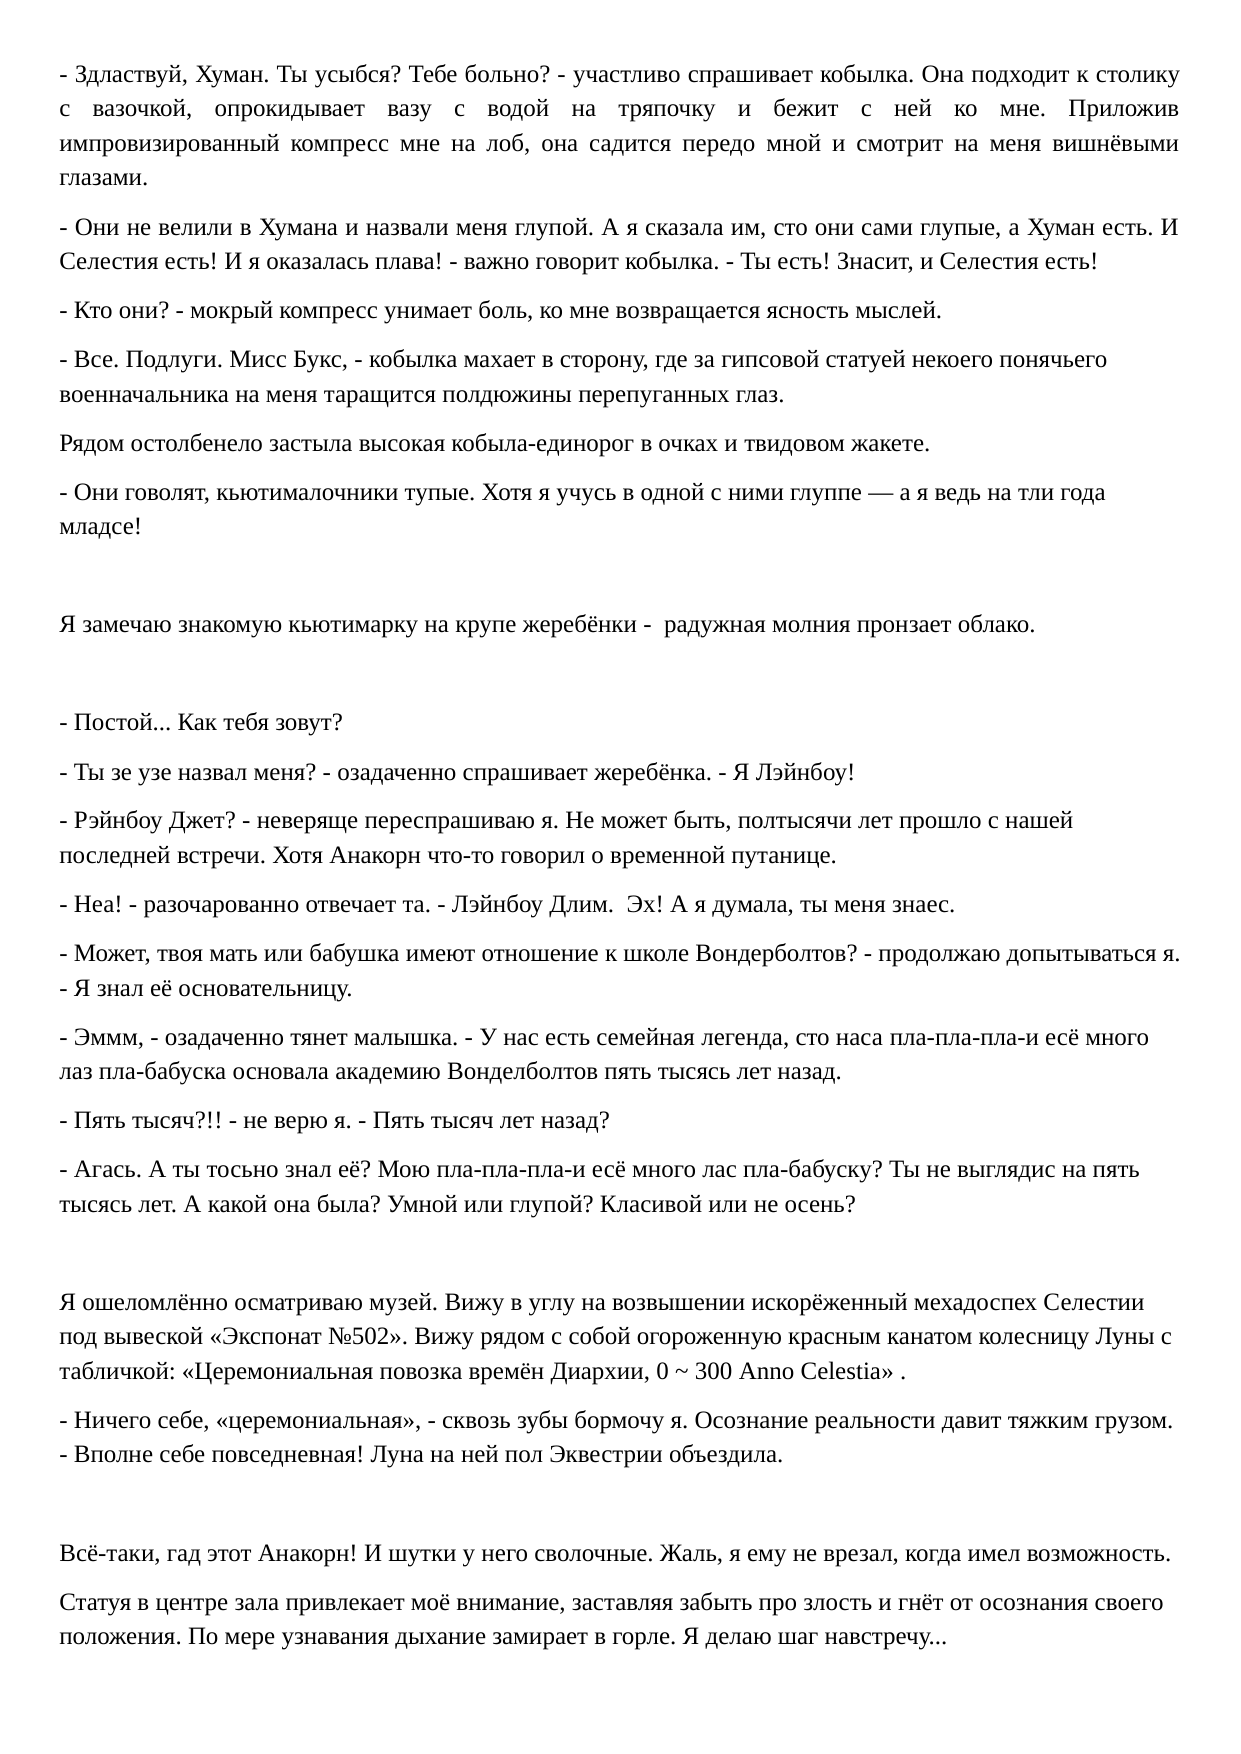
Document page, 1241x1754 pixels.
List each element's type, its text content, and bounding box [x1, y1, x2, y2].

text - Постой... Как тебя зовут? [59, 707, 1181, 736]
text - Рэйнбоу Джет? - неверяще переспрашиваю я. Не может быть, полтысячи лет прошло с нашей последней встречи. Хотя Анакорн что-то говорил о временной путанице. [59, 806, 1181, 869]
text - Здластвуй, Хуман. Ты усыбся? Тебе больно? - участливо спрашивает кобылка. Она подходит к столику с вазочкой, опрокидывает вазу с водой на тряпочку и бежит с ней ко мне. Приложив импровизированный компресс мне на лоб, она садится передо мной и смотрит на меня вишнёвыми глазами. [59, 59, 1181, 191]
text - Агась. А ты тосьно знал её? Мою пла-пла-пла-и есё много лас пла-бабуску? Ты не выглядис на пять тысясь лет. А какой она была? Умной или глупой? Класивой или не осень? [59, 1154, 1181, 1218]
text - Может, твоя мать или бабушка имеют отношение к школе Вондерболтов? - продолжаю допытываться я. - Я знал её основательницу. [59, 938, 1181, 1001]
text Всё-таки, гад этот Анакорн! И шутки у него сволочные. Жаль, я ему не врезал, когда имел возможность. [59, 1538, 1181, 1566]
text - Все. Подлуги. Мисс Букс, - кобылка махает в сторону, где за гипсовой статуей некоего понячьего военначальника на меня таращится полдюжины перепуганных глаз. [59, 344, 1181, 407]
text Я ошеломлённо осматриваю музей. Вижу в углу на возвышении искорёженный мехадоспех Селестии под вывеской «Экспонат №502». Вижу рядом с собой огороженную красным канатом колесницу Луны с табличкой: «Церемониальная повозка времён Диархии, 0 ~ 300 Anno Celestia» . [59, 1287, 1181, 1385]
text Статуя в центре зала привлекает моё внимание, заставляя забыть про злость и гнёт от осознания своего положения. По мере узнавания дыхание замирает в горле. Я делаю шаг навстречу... [59, 1587, 1181, 1650]
text - Кто они? - мокрый компресс унимает боль, ко мне возвращается ясность мыслей. [59, 295, 1181, 324]
text - Они говолят, кьютималочники тупые. Хотя я учусь в одной с ними глуппе — а я ведь на тли года младсе! [59, 477, 1181, 540]
text - Неа! - разочарованно отвечает та. - Лэйнбоу Длим. Эх! А я думала, ты меня знаес. [59, 889, 1181, 918]
text - Ничего себе, «церемониальная», - сквозь зубы бормочу я. Осознание реальности давит тяжким грузом. - Вполне себе повседневная! Луна на ней пол Эквестрии объездила. [59, 1405, 1181, 1468]
text - Они не велили в Хумана и назвали меня глупой. А я сказала им, сто они сами глупые, а Хуман есть. И Селестия есть! И я оказалась плава! - важно говорит кобылка. - Ты есть! Знасит, и Селестия есть! [59, 212, 1181, 275]
text - Пять тысяч?!! - не верю я. - Пять тысяч лет назад? [59, 1105, 1181, 1134]
text - Ты зе узе назвал меня? - озадаченно спрашивает жеребёнка. - Я Лэйнбоу! [59, 757, 1181, 785]
text - Эммм, - озадаченно тянет малышка. - У нас есть семейная легенда, сто наса пла-пла-пла-и есё много лаз пла-бабуска основала академию Вонделболтов пять тысясь лет назад. [59, 1022, 1181, 1085]
text Рядом остолбенело застыла высокая кобыла-единорог в очках и твидовом жакете. [59, 428, 1181, 456]
text Я замечаю знакомую кьютимарку на крупе жеребёнки - радужная молния пронзает облако. [59, 609, 1181, 638]
